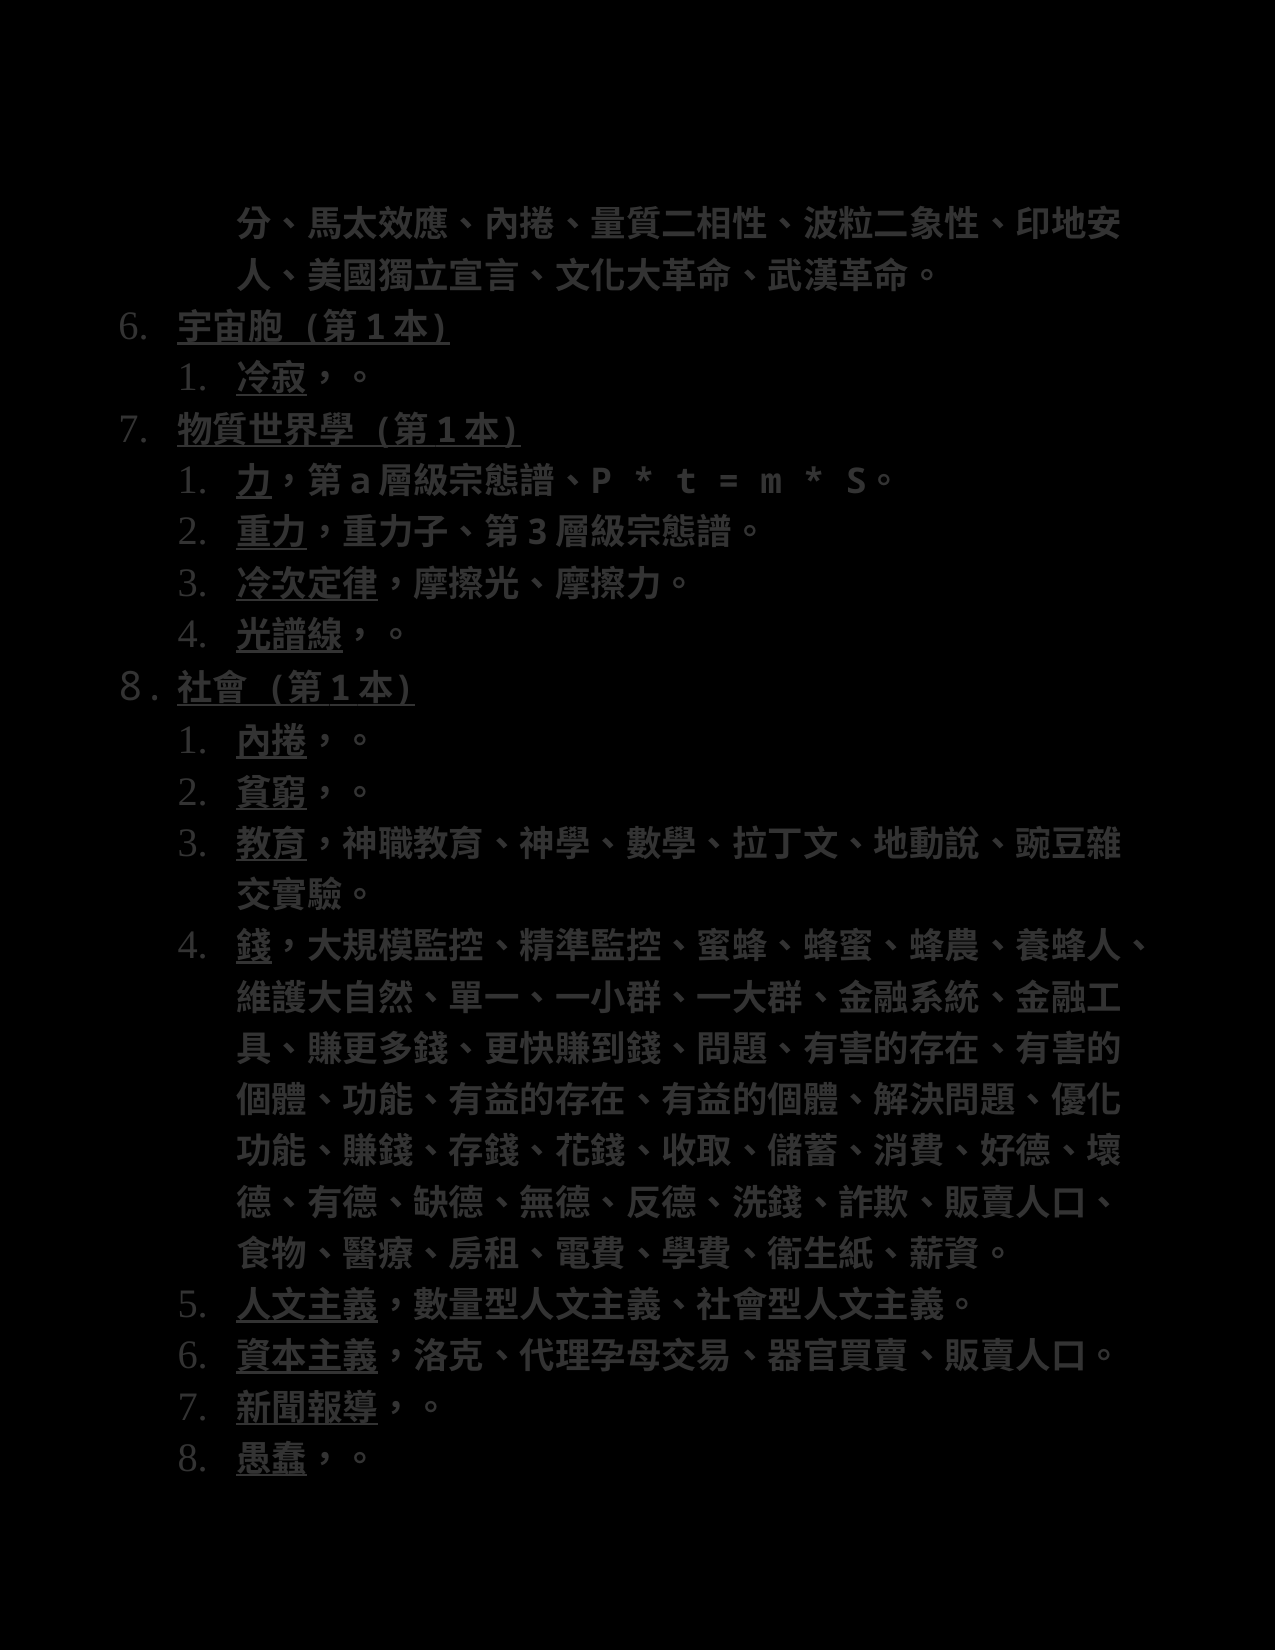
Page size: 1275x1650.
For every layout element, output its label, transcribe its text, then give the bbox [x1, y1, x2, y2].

list 社會 (第1本) [118, 657, 1157, 713]
list 貧窮，。 [177, 764, 1157, 815]
list 宇宙胞 (第1本) [118, 298, 1157, 350]
list 內捲，。 [177, 713, 1157, 764]
list 冷寂，。 [177, 350, 1157, 401]
list 愚蠢，。 [177, 1430, 1157, 1481]
list 重力，重力子、第3層級宗態譜。 [177, 504, 1157, 555]
list 冷次定律，摩擦光、摩擦力。 [177, 555, 1157, 606]
list 資本主義，洛克、代理孕母交易、器官買賣、販賣人口。 [177, 1328, 1157, 1379]
list 光譜線，。 [177, 606, 1157, 657]
list 教育，神職教育、神學、數學、拉丁文、地動說、豌豆雜交實驗。 [177, 815, 1157, 918]
list 分、馬太效應、內捲、量質二相性、波粒二象性、印地安人、美國獨立宣言、文化大革命、武漢革命。 [177, 196, 1157, 298]
list 人文主義，數量型人文主義、社會型人文主義。 [177, 1276, 1157, 1328]
list 物質世界學 (第1本) [118, 401, 1157, 452]
list 力，第a層級宗態譜、P * t = m * S。 [177, 452, 1157, 504]
list 新聞報導，。 [177, 1379, 1157, 1430]
list 錢，大規模監控、精準監控、蜜蜂、蜂蜜、蜂農、養蜂人、維護大自然、單一、一小群、一大群、金融系統、金融工具、賺更多錢、更快賺到錢、問題、有害的存在、有害的個體、功能、有益的存在、有益的個體、解決問題、優化功能、賺錢、存錢、花錢、收取、儲蓄、消費、好德、壞德、有德、缺德、無德、反德、洗錢、詐欺、販賣人口、食物、醫療、房租、電費、學費、衛生紙、薪資。 [177, 918, 1157, 1276]
